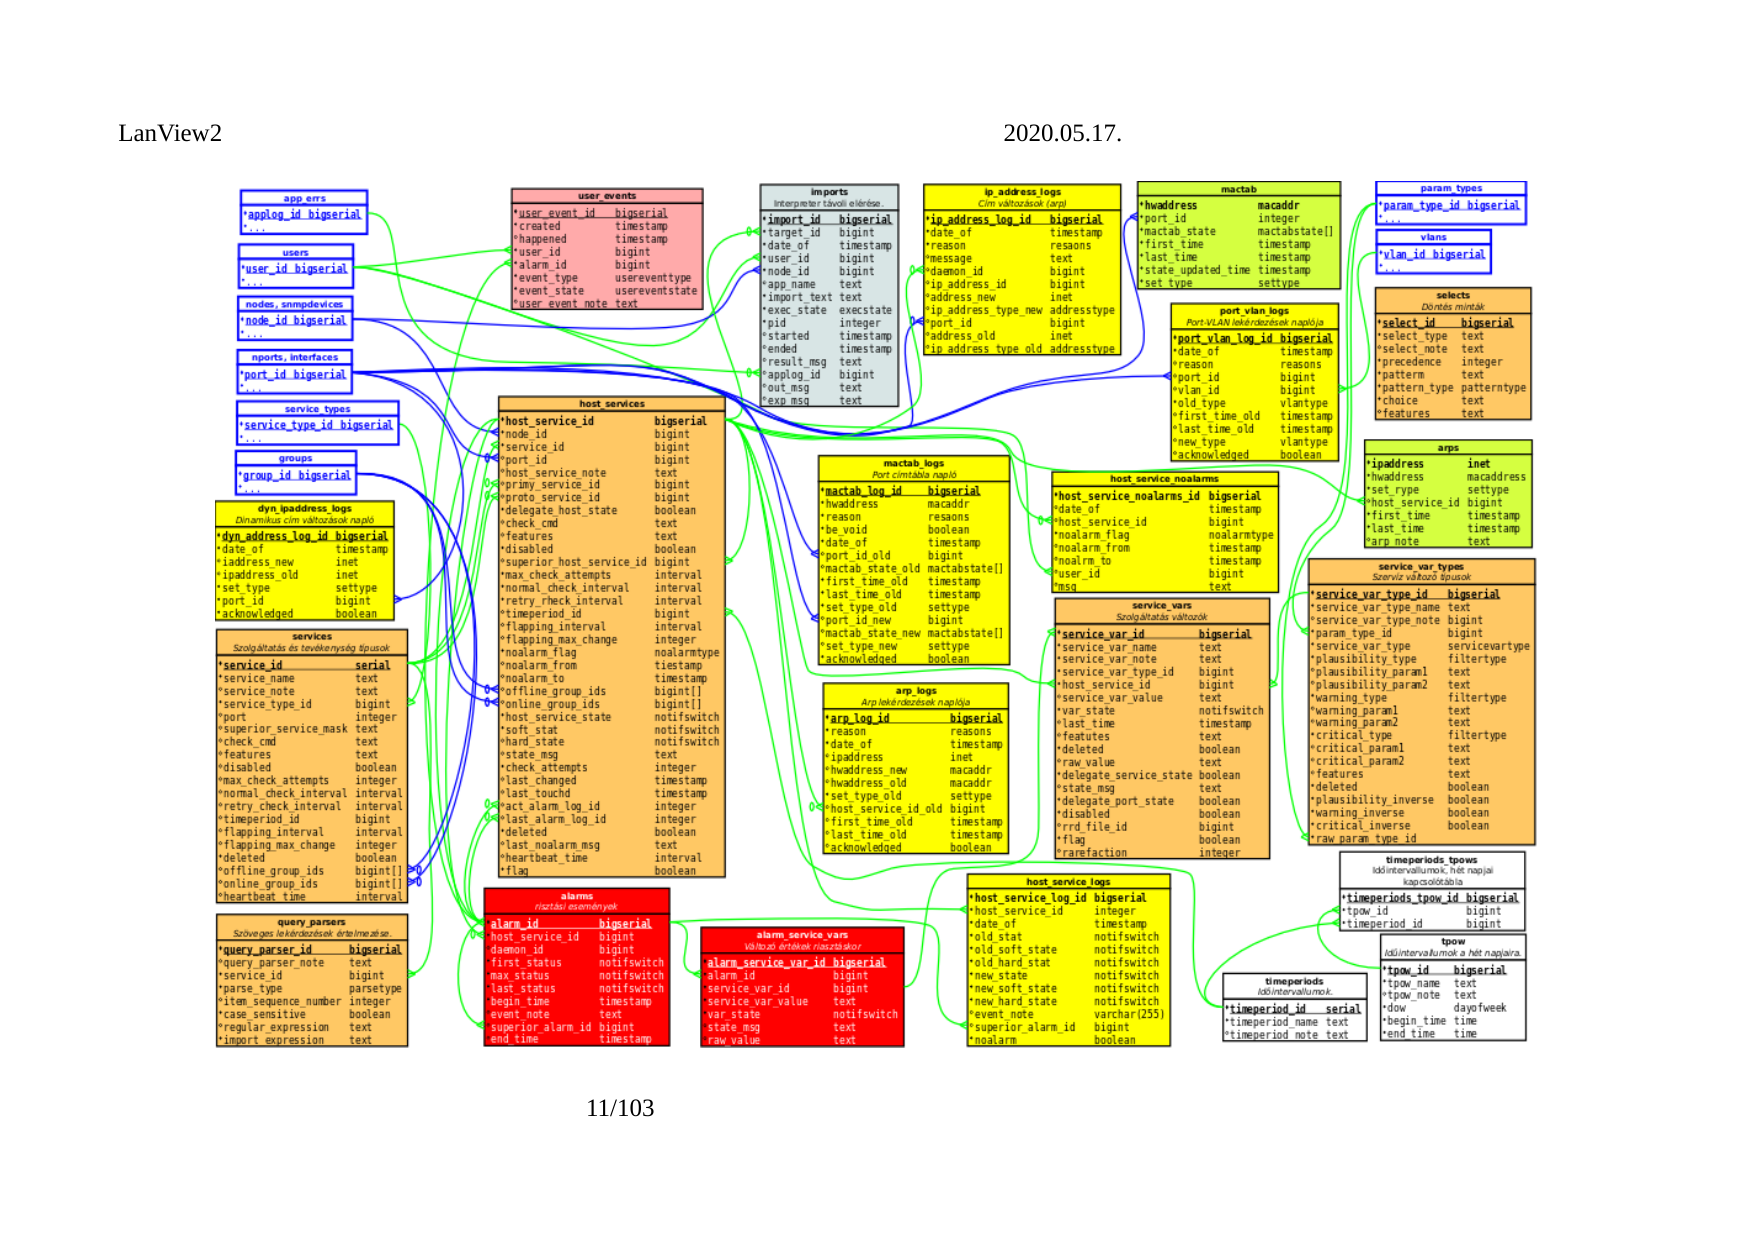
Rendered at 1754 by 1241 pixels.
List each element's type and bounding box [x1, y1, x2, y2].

picture [220, 183, 1534, 1047]
